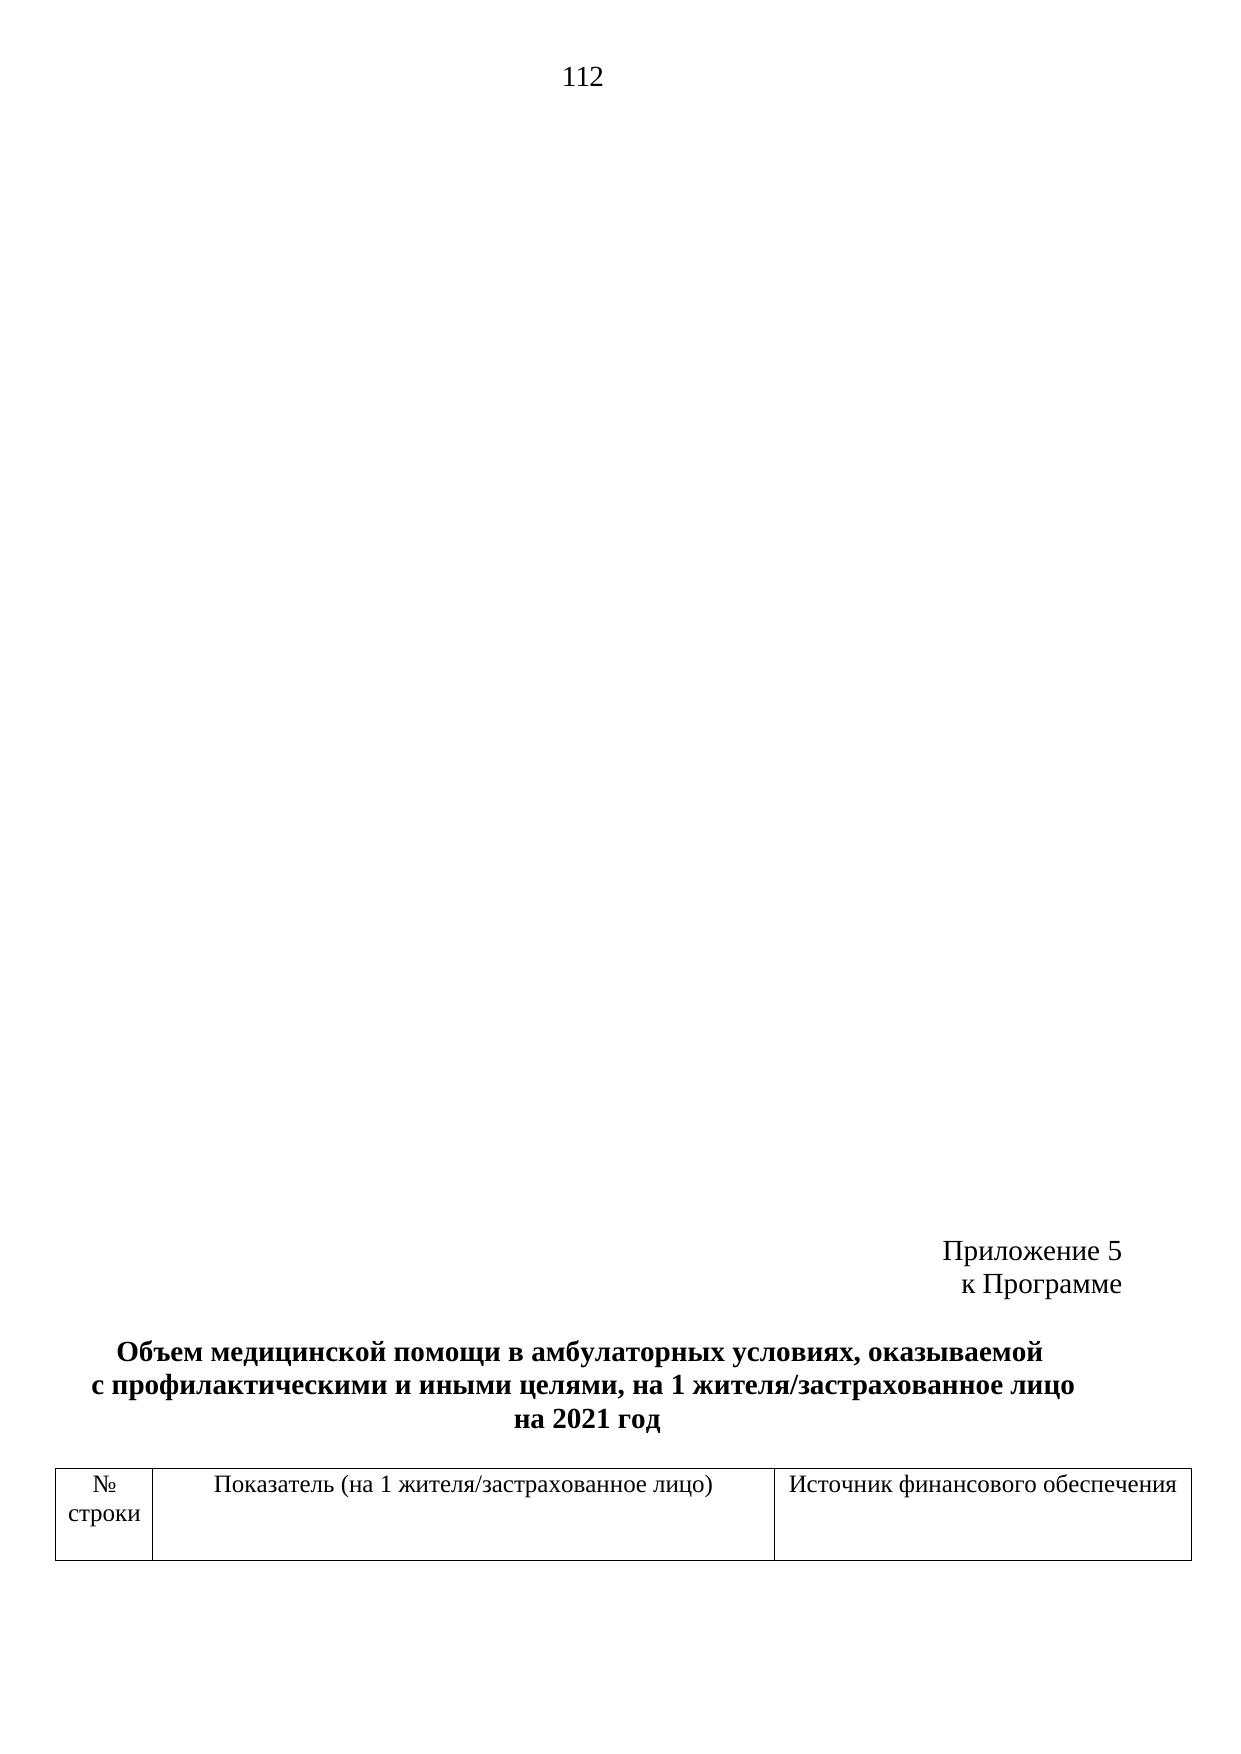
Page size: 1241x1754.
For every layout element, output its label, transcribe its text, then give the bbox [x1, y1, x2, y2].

text на 2021 год [44, 1401, 1122, 1434]
text Приложение 5 [44, 1233, 1122, 1267]
table_header Источник финансового обеспечения [775, 1469, 1191, 1560]
text Объем медицинской помощи в амбулаторных условиях, оказываемой [44, 1334, 1122, 1367]
table_header № строки [56, 1469, 152, 1560]
text к Программе [44, 1267, 1122, 1300]
text с профилактическими и иными целями, на 1 жителя/застрахованное лицо [44, 1367, 1122, 1401]
table_header Показатель (на 1 жителя/застрахованное лицо) [153, 1469, 774, 1560]
